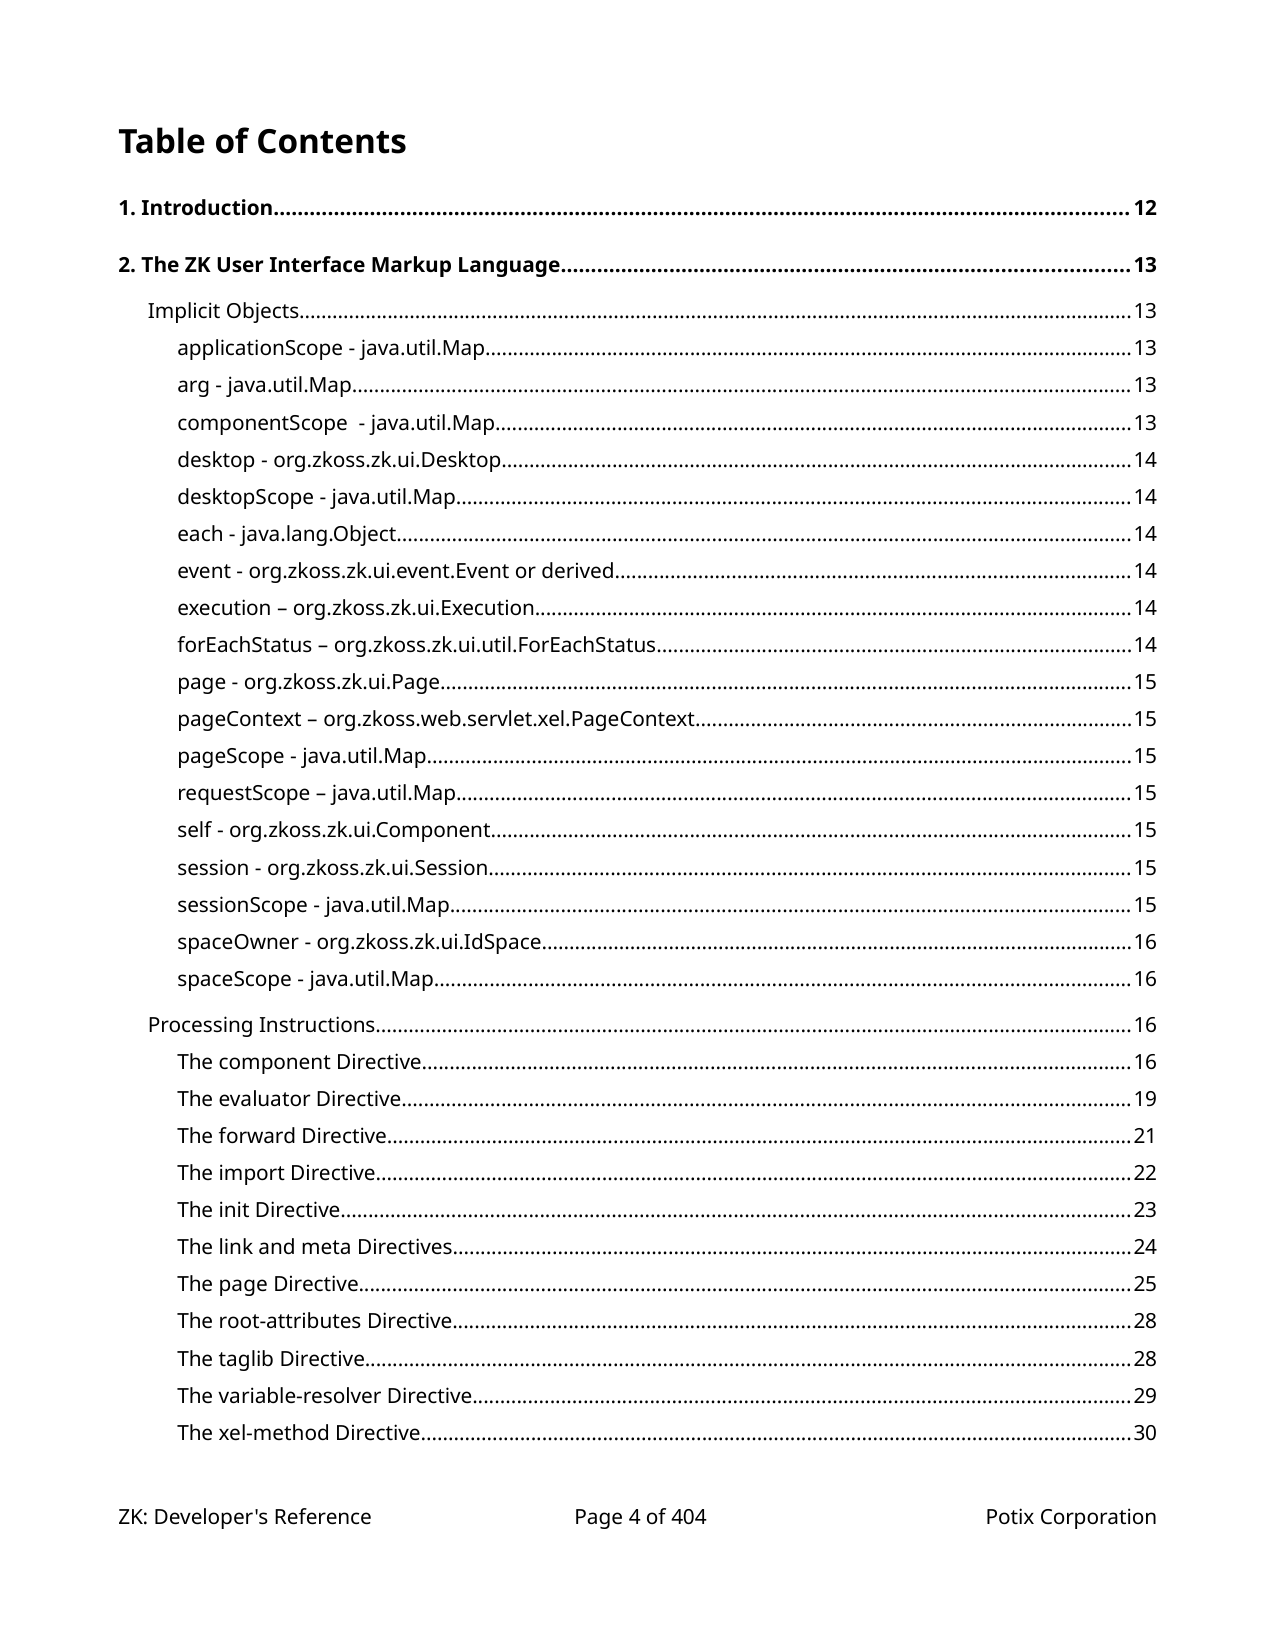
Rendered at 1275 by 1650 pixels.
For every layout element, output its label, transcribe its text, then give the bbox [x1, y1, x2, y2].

text session - org.zkoss.zk.ui.Session 15 [177, 853, 1157, 881]
text spaceOwner - org.zkoss.zk.ui.IdSpace 16 [177, 927, 1157, 955]
text desktopScope - java.util.Map 14 [177, 482, 1157, 510]
text The evaluator Directive 19 [177, 1084, 1157, 1112]
text The component Directive 16 [177, 1047, 1157, 1075]
text requestScope – java.util.Map 15 [177, 778, 1157, 807]
text The link and meta Directives 24 [177, 1232, 1157, 1261]
text 2. The ZK User Interface Markup Language 13 [118, 251, 1157, 279]
subtitle Table of Contents [118, 118, 1157, 163]
text execution – org.zkoss.zk.ui.Execution 14 [177, 593, 1157, 621]
text The root-attributes Directive 28 [177, 1307, 1157, 1335]
text arg - java.util.Map 13 [177, 371, 1157, 399]
text self - org.zkoss.zk.ui.Component 15 [177, 816, 1157, 844]
text each - java.lang.Object 14 [177, 519, 1157, 547]
text forEachStatus – org.zkoss.zk.ui.util.ForEachStatus 14 [177, 630, 1157, 658]
text The import Directive 22 [177, 1158, 1157, 1186]
text 1. Introduction 12 [118, 193, 1157, 221]
text sessionScope - java.util.Map 15 [177, 890, 1157, 918]
text The init Directive 23 [177, 1195, 1157, 1223]
text pageScope - java.util.Map 15 [177, 741, 1157, 770]
text desktop - org.zkoss.zk.ui.Desktop 14 [177, 445, 1157, 473]
text event - org.zkoss.zk.ui.event.Event or derived 14 [177, 556, 1157, 584]
text The taglib Directive 28 [177, 1344, 1157, 1372]
text Processing Instructions 16 [148, 1010, 1157, 1038]
text spaceScope - java.util.Map 16 [177, 964, 1157, 992]
text The variable-resolver Directive 29 [177, 1381, 1157, 1409]
text pageContext – org.zkoss.web.servlet.xel.PageContext 15 [177, 704, 1157, 733]
text page - org.zkoss.zk.ui.Page 15 [177, 667, 1157, 696]
text The page Directive 25 [177, 1269, 1157, 1298]
text The xel-method Directive 30 [177, 1418, 1157, 1446]
text Implicit Objects 13 [148, 296, 1157, 325]
text The forward Directive 21 [177, 1121, 1157, 1149]
text applicationScope - java.util.Map 13 [177, 333, 1157, 362]
text componentScope - java.util.Map 13 [177, 408, 1157, 436]
